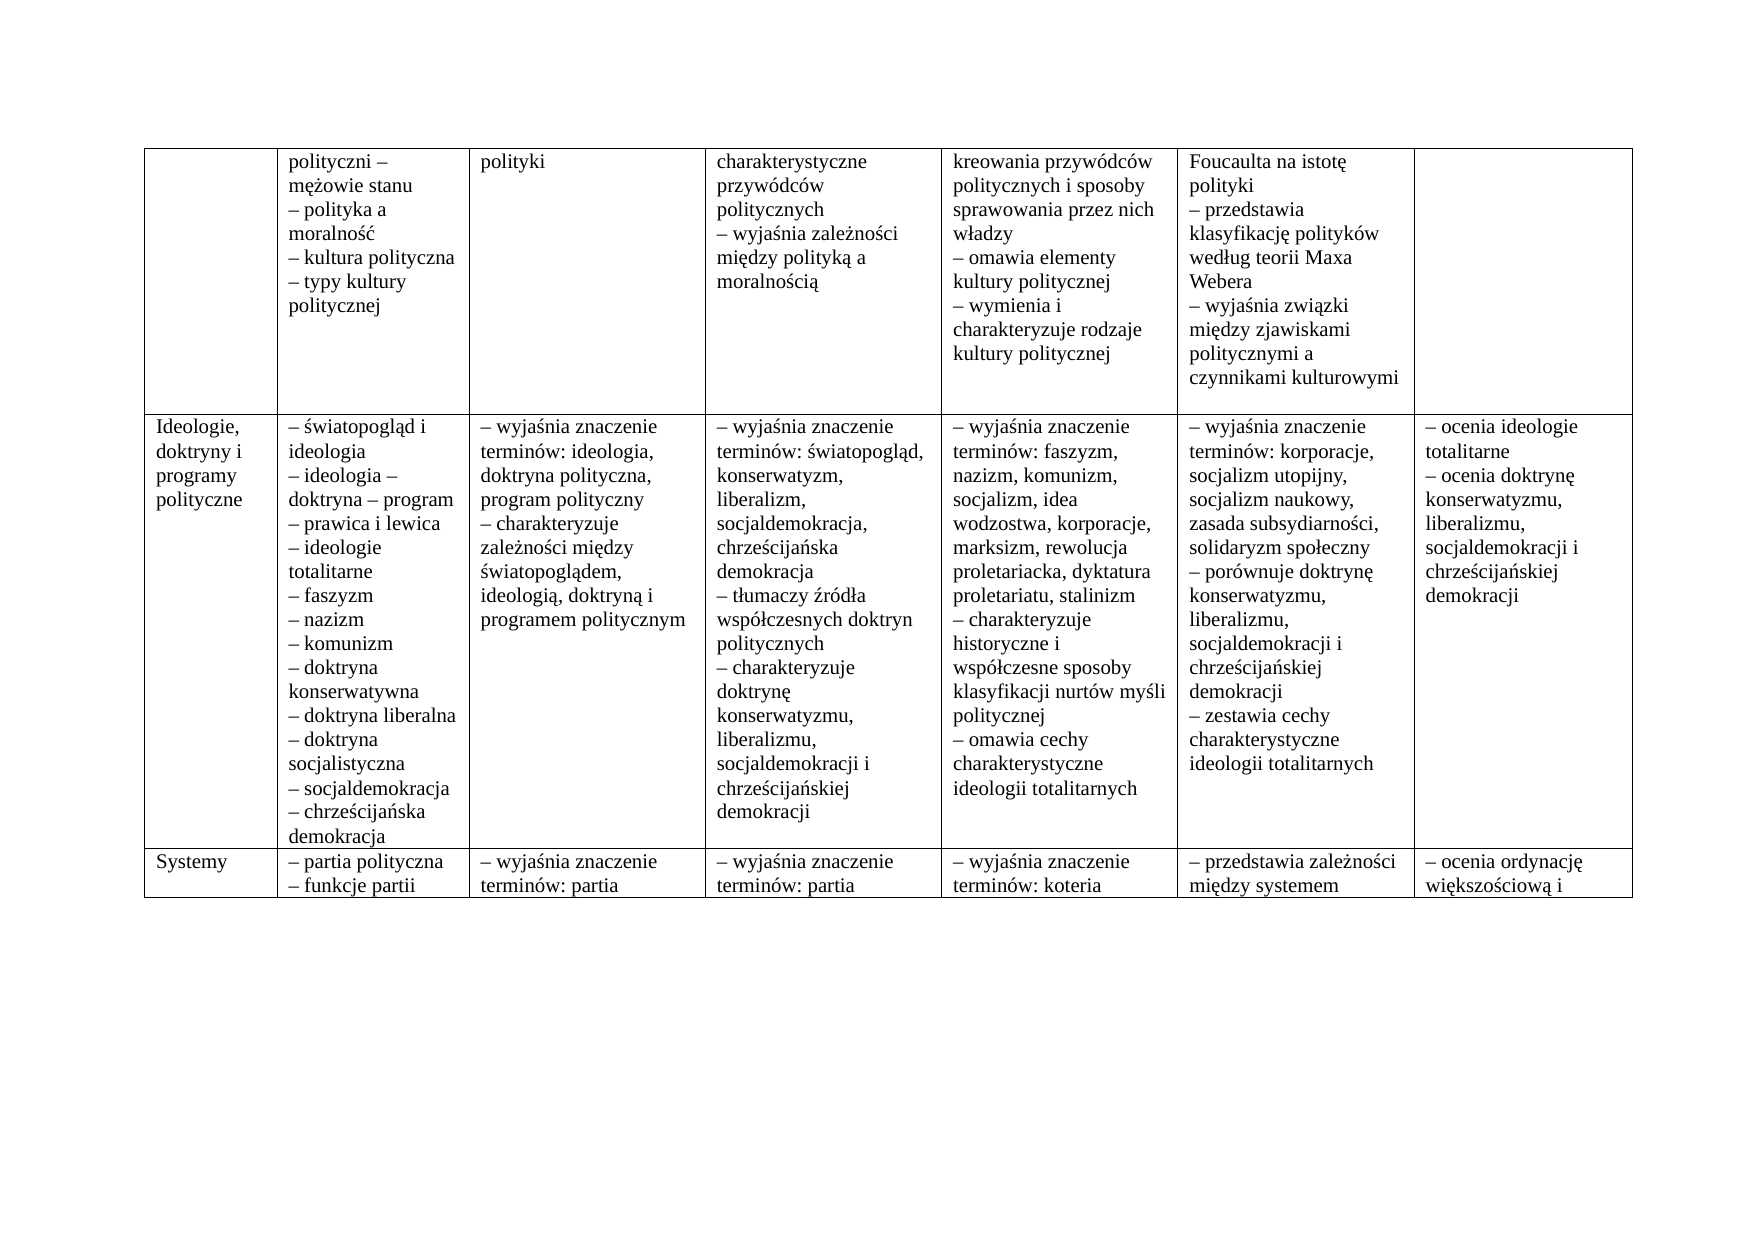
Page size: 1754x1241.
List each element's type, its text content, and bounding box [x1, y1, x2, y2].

table_cell Ideologie, doktryny i programy polityczne [145, 415, 277, 848]
table_cell Systemy [145, 849, 277, 897]
table_cell – wyjaśnia znaczenie terminów: partia [470, 849, 705, 897]
table_cell Foucaulta na istotę polityki – przedstawia klasyfikację polityków według teorii Maxa Webera – wyjaśnia związki między zjawiskami politycznymi a czynnikami kulturowymi [1178, 149, 1414, 413]
table_cell polityki [470, 149, 705, 413]
table_cell – światopogląd i ideologia – ideologia – doktryna – program – prawica i lewica – ideologie totalitarne – faszyzm – nazizm – komunizm – doktryna konserwatywna – doktryna liberalna – doktryna socjalistyczna – socjaldemokracja – chrześcijańska demokracja [278, 415, 469, 848]
table_cell – wyjaśnia znaczenie terminów: partia [706, 849, 941, 897]
table_cell – wyjaśnia znaczenie terminów: faszyzm, nazizm, komunizm, socjalizm, idea wodzostwa, korporacje, marksizm, rewolucja proletariacka, dyktatura proletariatu, stalinizm – charakteryzuje historyczne i współczesne sposoby klasyfikacji nurtów myśli politycznej – omawia cechy charakterystyczne ideologii totalitarnych [942, 415, 1177, 848]
table_cell – ocenia ideologie totalitarne – ocenia doktrynę konserwatyzmu, liberalizmu, socjaldemokracji i chrześcijańskiej demokracji [1415, 415, 1632, 848]
table_cell charakterystyczne przywódców politycznych – wyjaśnia zależności między polityką a moralnością [706, 149, 941, 413]
table_cell – partia polityczna – funkcje partii [278, 849, 469, 897]
table_cell – wyjaśnia znaczenie terminów: ideologia, doktryna polityczna, program polityczny – charakteryzuje zależności między światopoglądem, ideologią, doktryną i programem politycznym [470, 415, 705, 848]
table_cell – przedstawia zależności między systemem [1178, 849, 1414, 897]
table_cell [1415, 149, 1632, 413]
table_cell polityczni – mężowie stanu – polityka a moralność – kultura polityczna – typy kultury politycznej [278, 149, 469, 413]
table_cell – wyjaśnia znaczenie terminów: korporacje, socjalizm utopijny, socjalizm naukowy, zasada subsydiarności, solidaryzm społeczny – porównuje doktrynę konserwatyzmu, liberalizmu, socjaldemokracji i chrześcijańskiej demokracji – zestawia cechy charakterystyczne ideologii totalitarnych [1178, 415, 1414, 848]
table_cell kreowania przywódców politycznych i sposoby sprawowania przez nich władzy – omawia elementy kultury politycznej – wymienia i charakteryzuje rodzaje kultury politycznej [942, 149, 1177, 413]
table_cell – wyjaśnia znaczenie terminów: światopogląd, konserwatyzm, liberalizm, socjaldemokracja, chrześcijańska demokracja – tłumaczy źródła współczesnych doktryn politycznych – charakteryzuje doktrynę konserwatyzmu, liberalizmu, socjaldemokracji i chrześcijańskiej demokracji [706, 415, 941, 848]
table_cell – wyjaśnia znaczenie terminów: koteria [942, 849, 1177, 897]
table_cell – ocenia ordynację większościową i [1415, 849, 1632, 897]
table_cell [145, 149, 277, 413]
